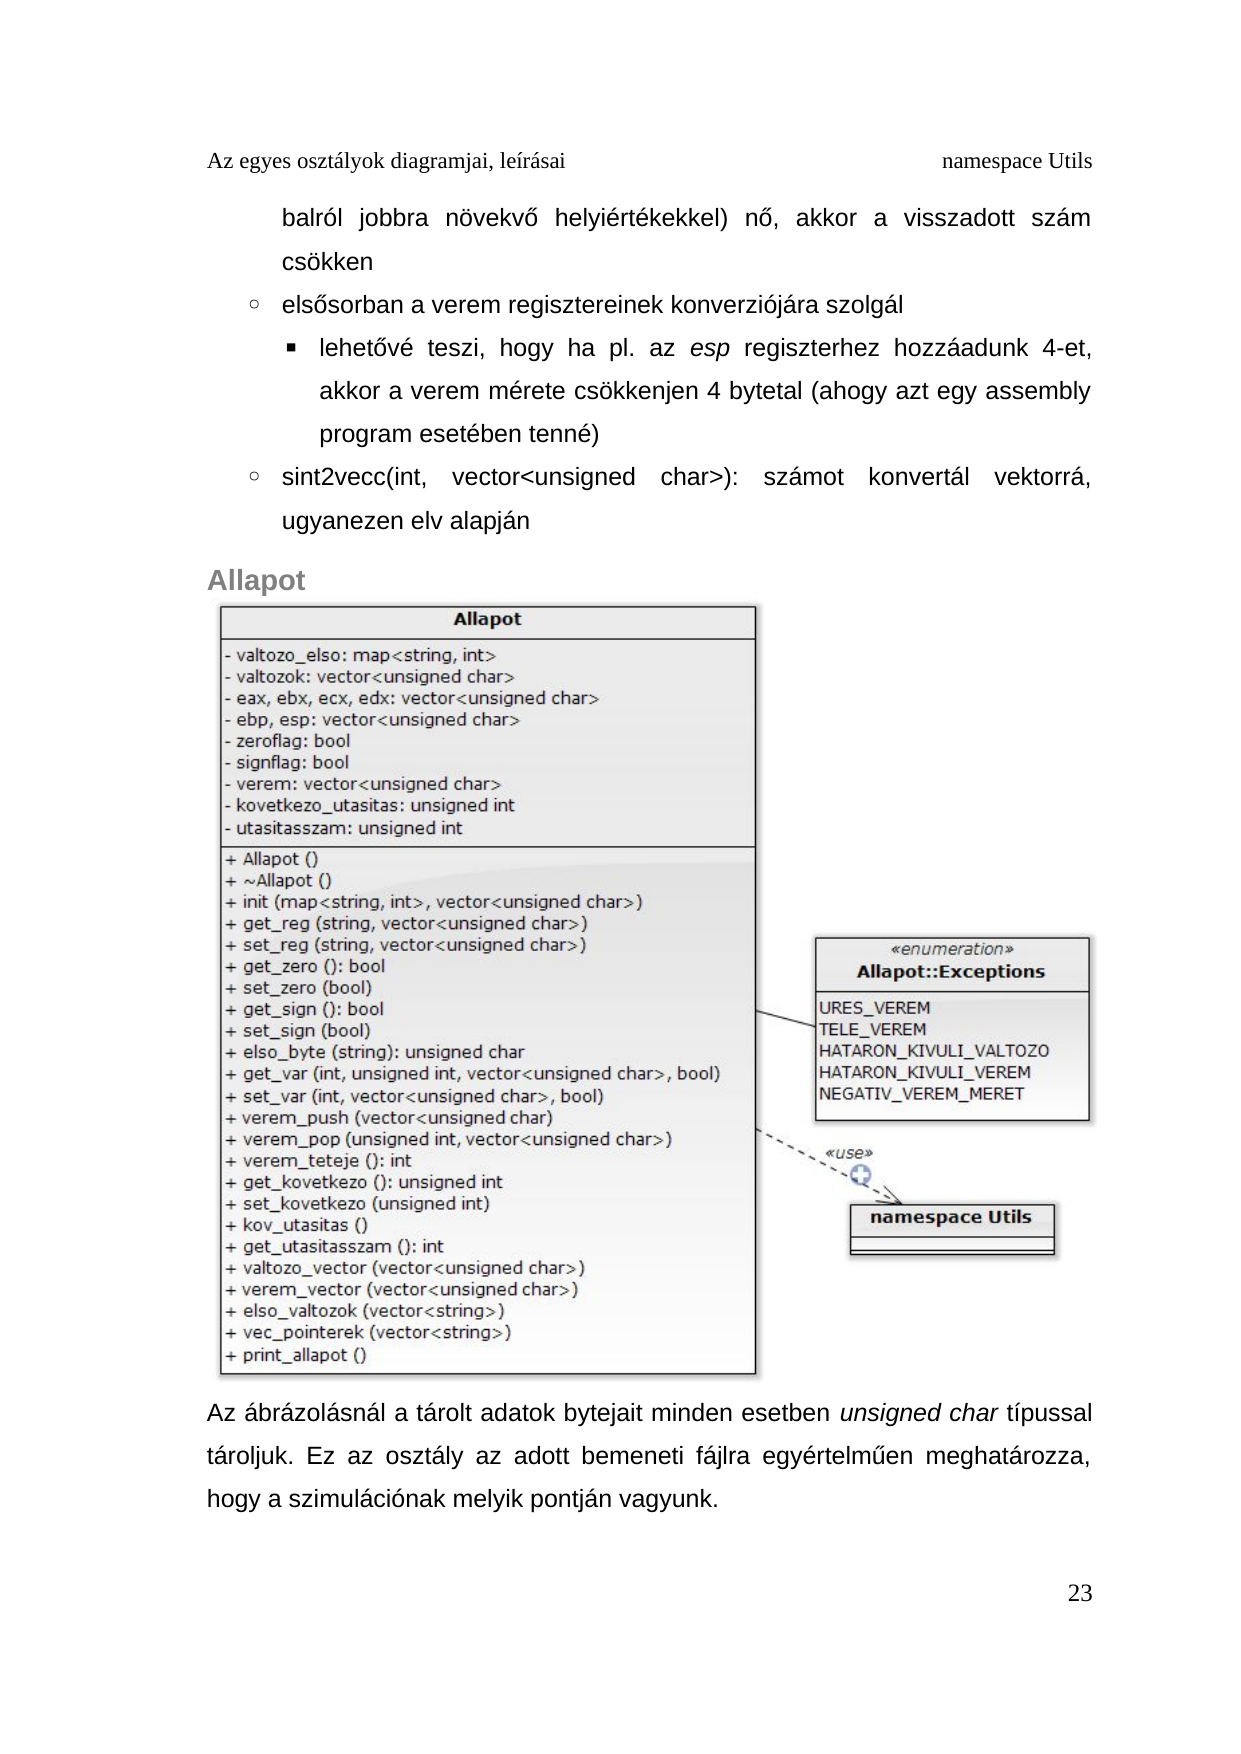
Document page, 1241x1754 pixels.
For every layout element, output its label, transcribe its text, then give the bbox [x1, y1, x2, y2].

subtitle Allapot [207, 563, 1093, 597]
list sint2vecc(int, vector<unsigned char>): számot konvertál vektorrá, ugyanezen elv alapján [244, 462, 1093, 534]
text Az ábrázolásnál a tárolt adatok bytejait minden esetben unsigned char típussal tároljuk. Ez az osztály az adott bemeneti fájlra egyértelműen meghatározza, hogy a szimulációnak melyik pontján vagyunk. [207, 1384, 1093, 1513]
list elsősorban a verem regisztereinek konverziójára szolgál [244, 290, 1093, 318]
list balról jobbra növekvő helyiértékekkel) nő, akkor a visszadott szám csökken [244, 203, 1093, 275]
list lehetővé teszi, hogy ha pl. az esp regiszterhez hozzáadunk 4-et, akkor a verem mérete csökkenjen 4 bytetal (ahogy azt egy assembly program esetében tenné) [282, 333, 1093, 448]
picture [211, 597, 1098, 1384]
